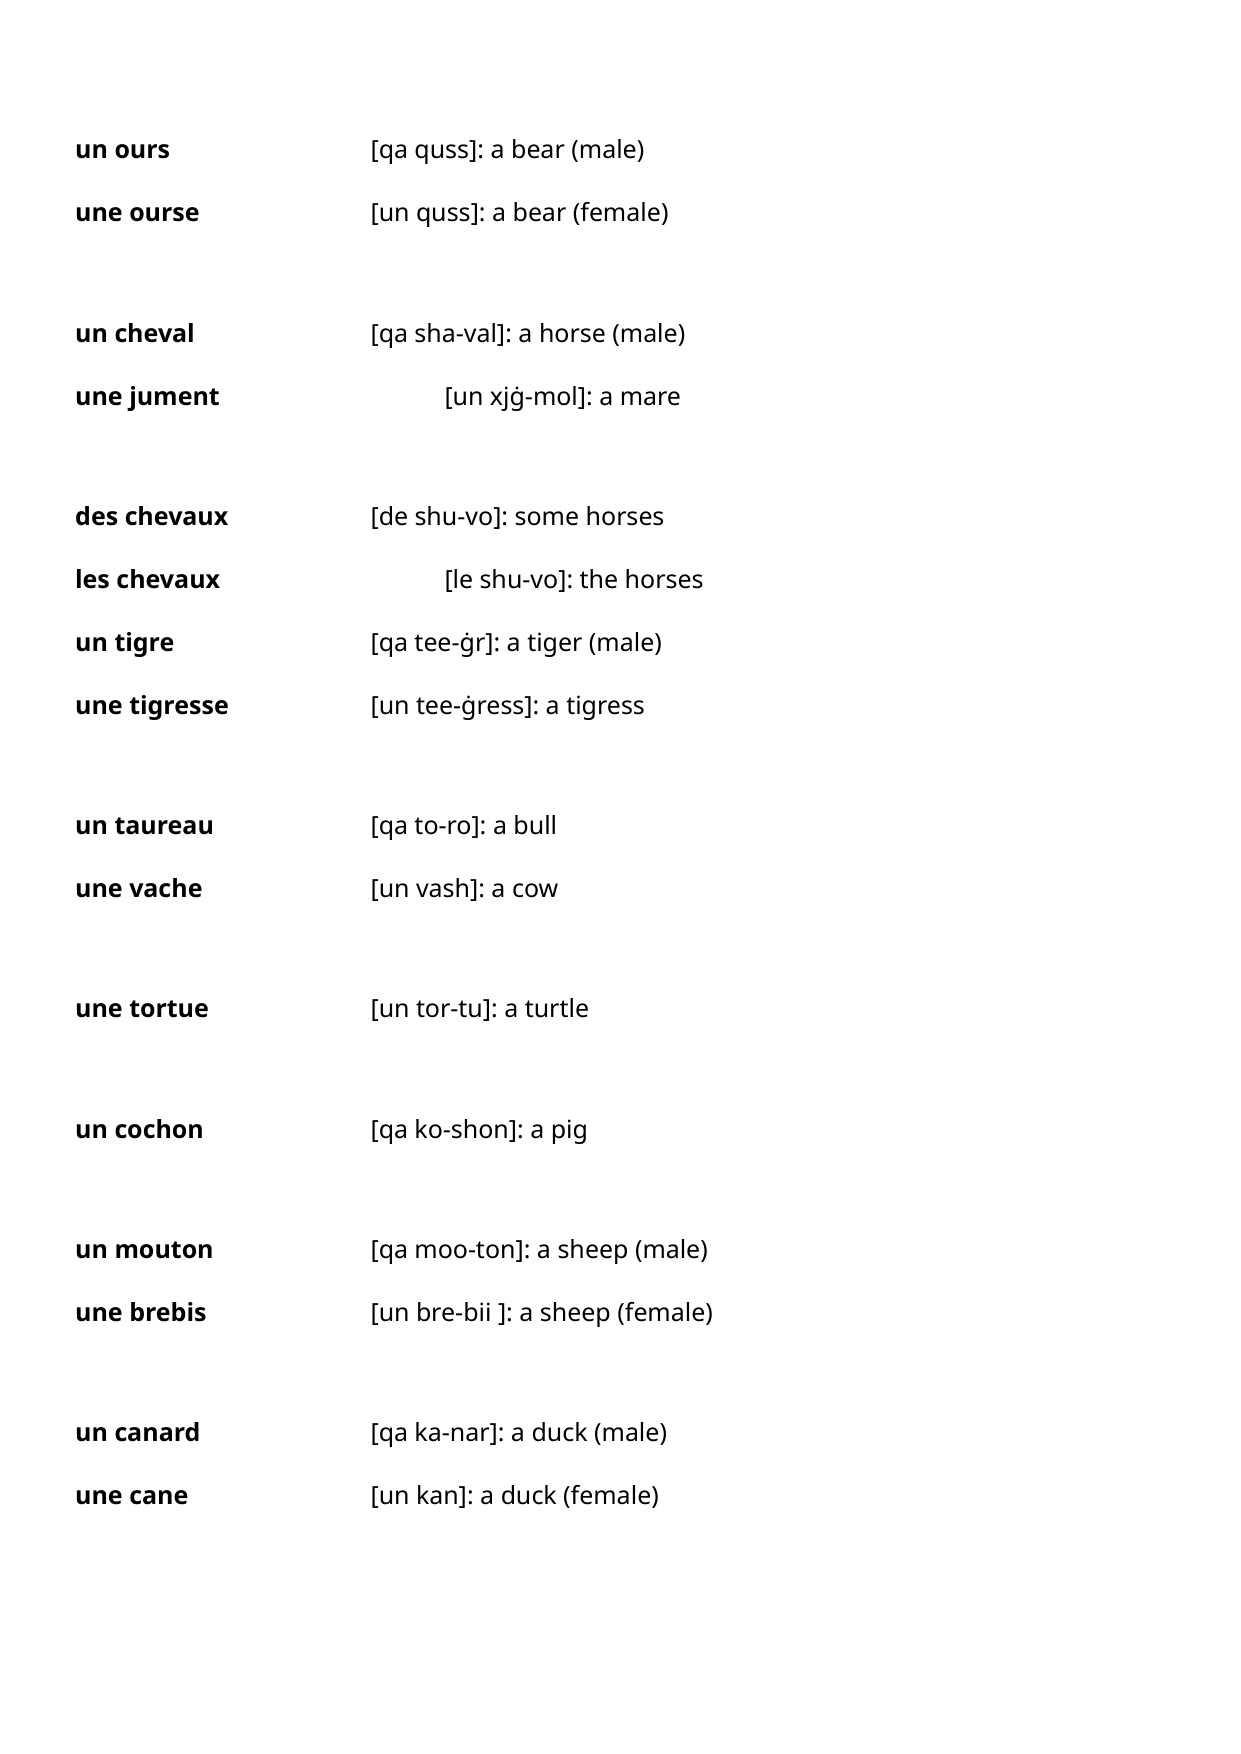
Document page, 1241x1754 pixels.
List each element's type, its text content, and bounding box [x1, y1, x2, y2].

text un canard [qa ka-nar]: a duck (male) [75, 1414, 1165, 1449]
text une ourse [un quss]: a bear (female) [75, 195, 1165, 229]
text une brebis [un bre-bii ]: a sheep (female) [75, 1294, 1165, 1328]
text une tortue [un tor-tu]: a turtle [75, 991, 1165, 1025]
text une tigresse [un tee-ġress]: a tigress [75, 688, 1165, 722]
text un cheval [qa sha-val]: a horse (male) [75, 315, 1165, 349]
text les chevaux [le shu-vo]: the horses [75, 562, 1165, 596]
text un taureau [qa to-ro]: a bull [75, 808, 1165, 842]
text une cane [un kan]: a duck (female) [75, 1478, 1165, 1512]
text un mouton [qa moo-ton]: a sheep (male) [75, 1231, 1165, 1265]
text un ours [qa quss]: a bear (male) [75, 132, 1165, 166]
text un tigre [qa tee-ġr]: a tiger (male) [75, 625, 1165, 659]
text des chevaux [de shu-vo]: some horses [75, 498, 1165, 532]
text une jument [un xjġ-mol]: a mare [75, 378, 1165, 412]
text une vache [un vash]: a cow [75, 871, 1165, 905]
text un cochon [qa ko-shon]: a pig [75, 1111, 1165, 1145]
